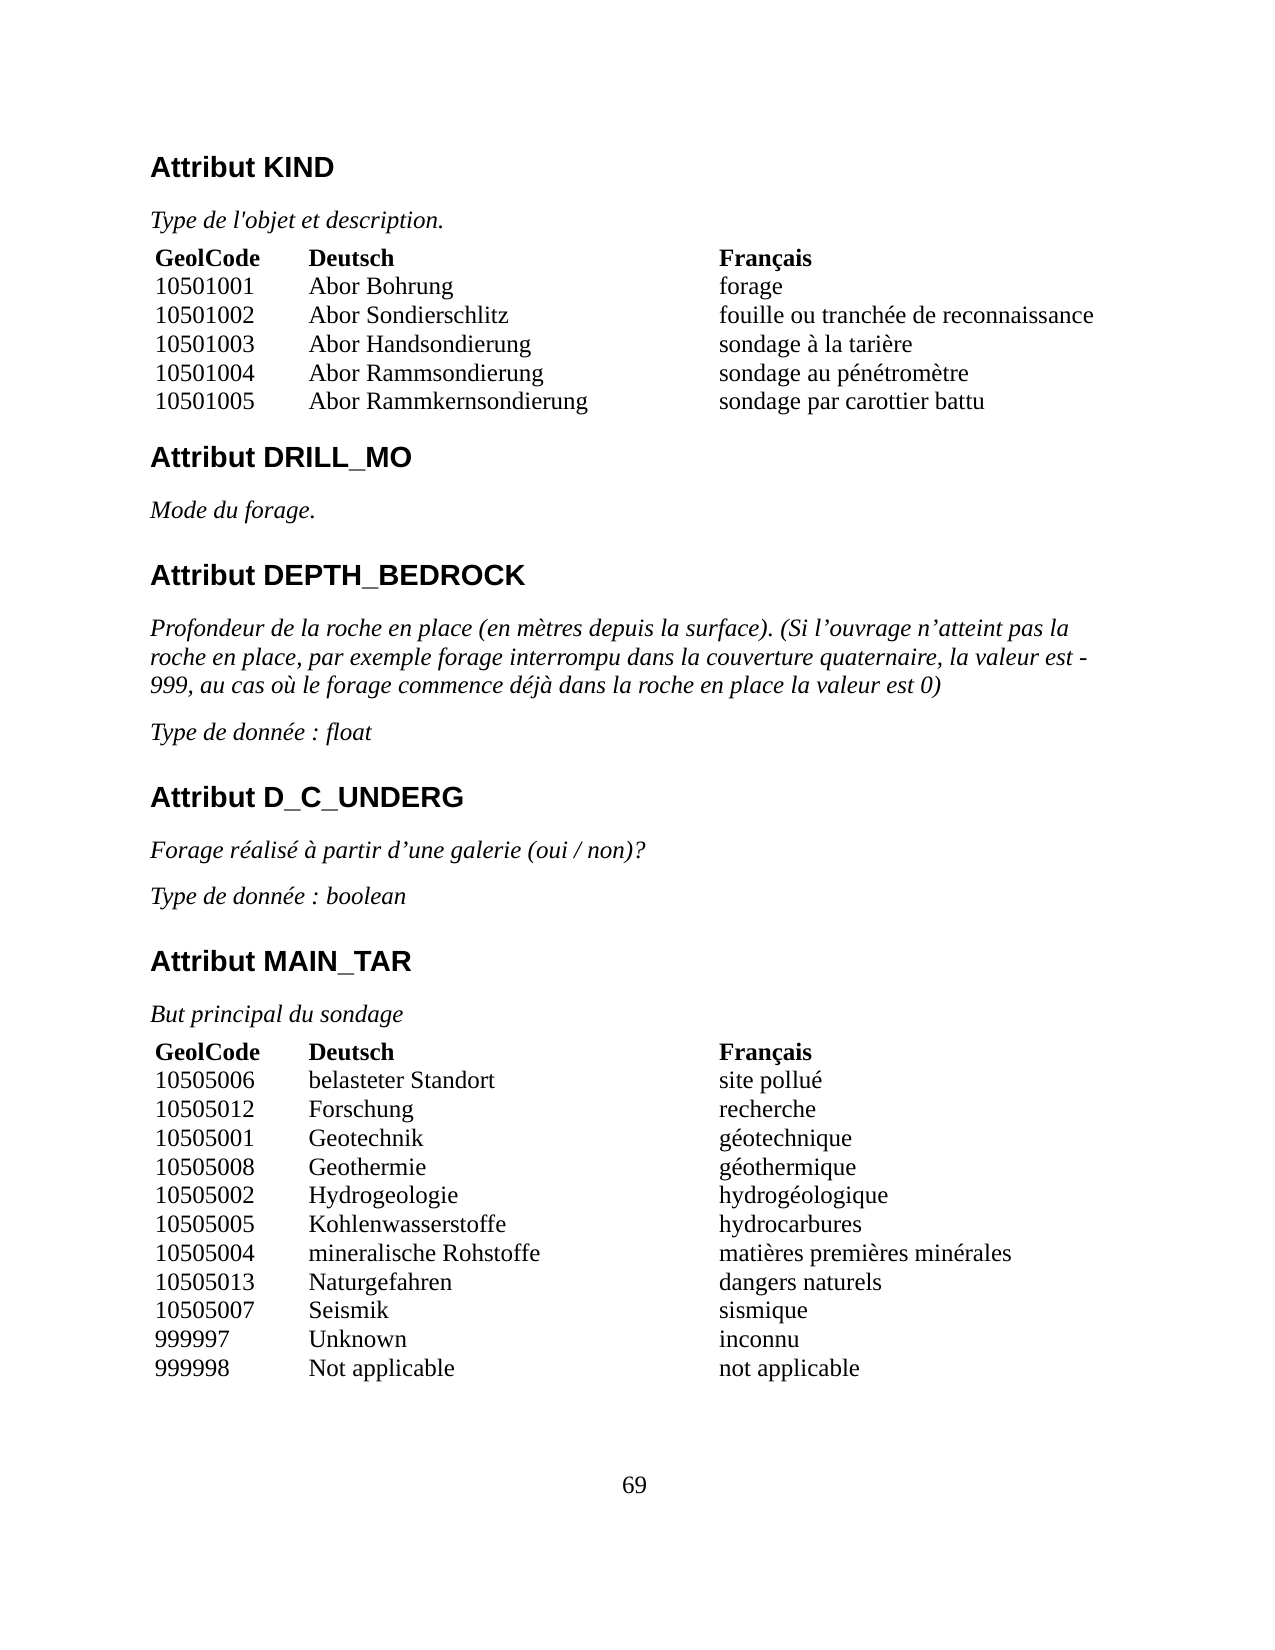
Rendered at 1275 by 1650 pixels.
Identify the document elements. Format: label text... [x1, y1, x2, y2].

table_cell 999997 [150, 1324, 304, 1353]
table_cell Abor Rammsondierung [304, 358, 714, 386]
table_cell 10505001 [150, 1123, 304, 1152]
text Type de l'objet et description. [150, 205, 1125, 234]
table_header Français [714, 1037, 1125, 1066]
table_cell 10505006 [150, 1066, 304, 1094]
table_cell Unknown [304, 1324, 714, 1353]
table_cell Abor Rammkernsondierung [304, 386, 714, 415]
table_cell 10505013 [150, 1267, 304, 1296]
table_cell Abor Bohrung [304, 271, 714, 300]
table_cell not applicable [714, 1353, 1125, 1382]
table_cell Not applicable [304, 1353, 714, 1382]
subtitle Attribut DRILL_MO [150, 440, 1125, 474]
table_cell 10505005 [150, 1209, 304, 1238]
table_header Français [714, 243, 1125, 271]
table_cell Geotechnik [304, 1123, 714, 1152]
subtitle Attribut KIND [150, 150, 1125, 183]
table_cell Abor Handsondierung [304, 329, 714, 358]
table_cell 10505004 [150, 1238, 304, 1267]
table_cell 10501005 [150, 386, 304, 415]
table_cell matières premières minérales [714, 1238, 1125, 1267]
table_cell recherche [714, 1094, 1125, 1123]
table_cell sondage à la tarière [714, 329, 1125, 358]
subtitle Attribut DEPTH_BEDROCK [150, 558, 1125, 591]
table_cell sondage au pénétromètre [714, 358, 1125, 386]
table_cell dangers naturels [714, 1267, 1125, 1296]
table_cell 10501002 [150, 300, 304, 329]
table_cell géothermique [714, 1152, 1125, 1181]
table_header Deutsch [304, 1037, 714, 1066]
table_cell 10505007 [150, 1296, 304, 1324]
table_cell géotechnique [714, 1123, 1125, 1152]
table_cell mineralische Rohstoffe [304, 1238, 714, 1267]
table_cell 10505012 [150, 1094, 304, 1123]
table_cell 10505008 [150, 1152, 304, 1181]
table_header GeolCode [150, 1037, 304, 1066]
subtitle Attribut D_C_UNDERG [150, 780, 1125, 813]
table_cell sismique [714, 1296, 1125, 1324]
table_cell Kohlenwasserstoffe [304, 1209, 714, 1238]
table_header GeolCode [150, 243, 304, 271]
table_cell 10501001 [150, 271, 304, 300]
table_cell sondage par carottier battu [714, 386, 1125, 415]
table_cell Geothermie [304, 1152, 714, 1181]
text Type de donnée : float [150, 717, 1125, 746]
table_cell 10505002 [150, 1181, 304, 1209]
table_cell 10501004 [150, 358, 304, 386]
table_cell fouille ou tranchée de reconnaissance [714, 300, 1125, 329]
table_cell Naturgefahren [304, 1267, 714, 1296]
subtitle Attribut MAIN_TAR [150, 944, 1125, 978]
table_cell inconnu [714, 1324, 1125, 1353]
text Type de donnée : boolean [150, 881, 1125, 910]
table_cell site pollué [714, 1066, 1125, 1094]
text Profondeur de la roche en place (en mètres depuis la surface). (Si l’ouvrage n’atteint pas la roche en place, par exemple forage interrompu dans la couverture quaternaire, la valeur est -999, au cas où le forage commence déjà dans la roche en place la valeur est 0) [150, 613, 1125, 699]
table_cell Abor Sondierschlitz [304, 300, 714, 329]
table_cell belasteter Standort [304, 1066, 714, 1094]
table_header Deutsch [304, 243, 714, 271]
text Mode du forage. [150, 495, 1125, 524]
table_cell Forschung [304, 1094, 714, 1123]
table_cell hydrogéologique [714, 1181, 1125, 1209]
text Forage réalisé à partir d’une galerie (oui / non)? [150, 835, 1125, 863]
table_cell forage [714, 271, 1125, 300]
table_cell hydrocarbures [714, 1209, 1125, 1238]
table_cell 10501003 [150, 329, 304, 358]
text But principal du sondage [150, 999, 1125, 1028]
table_cell Hydrogeologie [304, 1181, 714, 1209]
table_cell Seismik [304, 1296, 714, 1324]
table_cell 999998 [150, 1353, 304, 1382]
